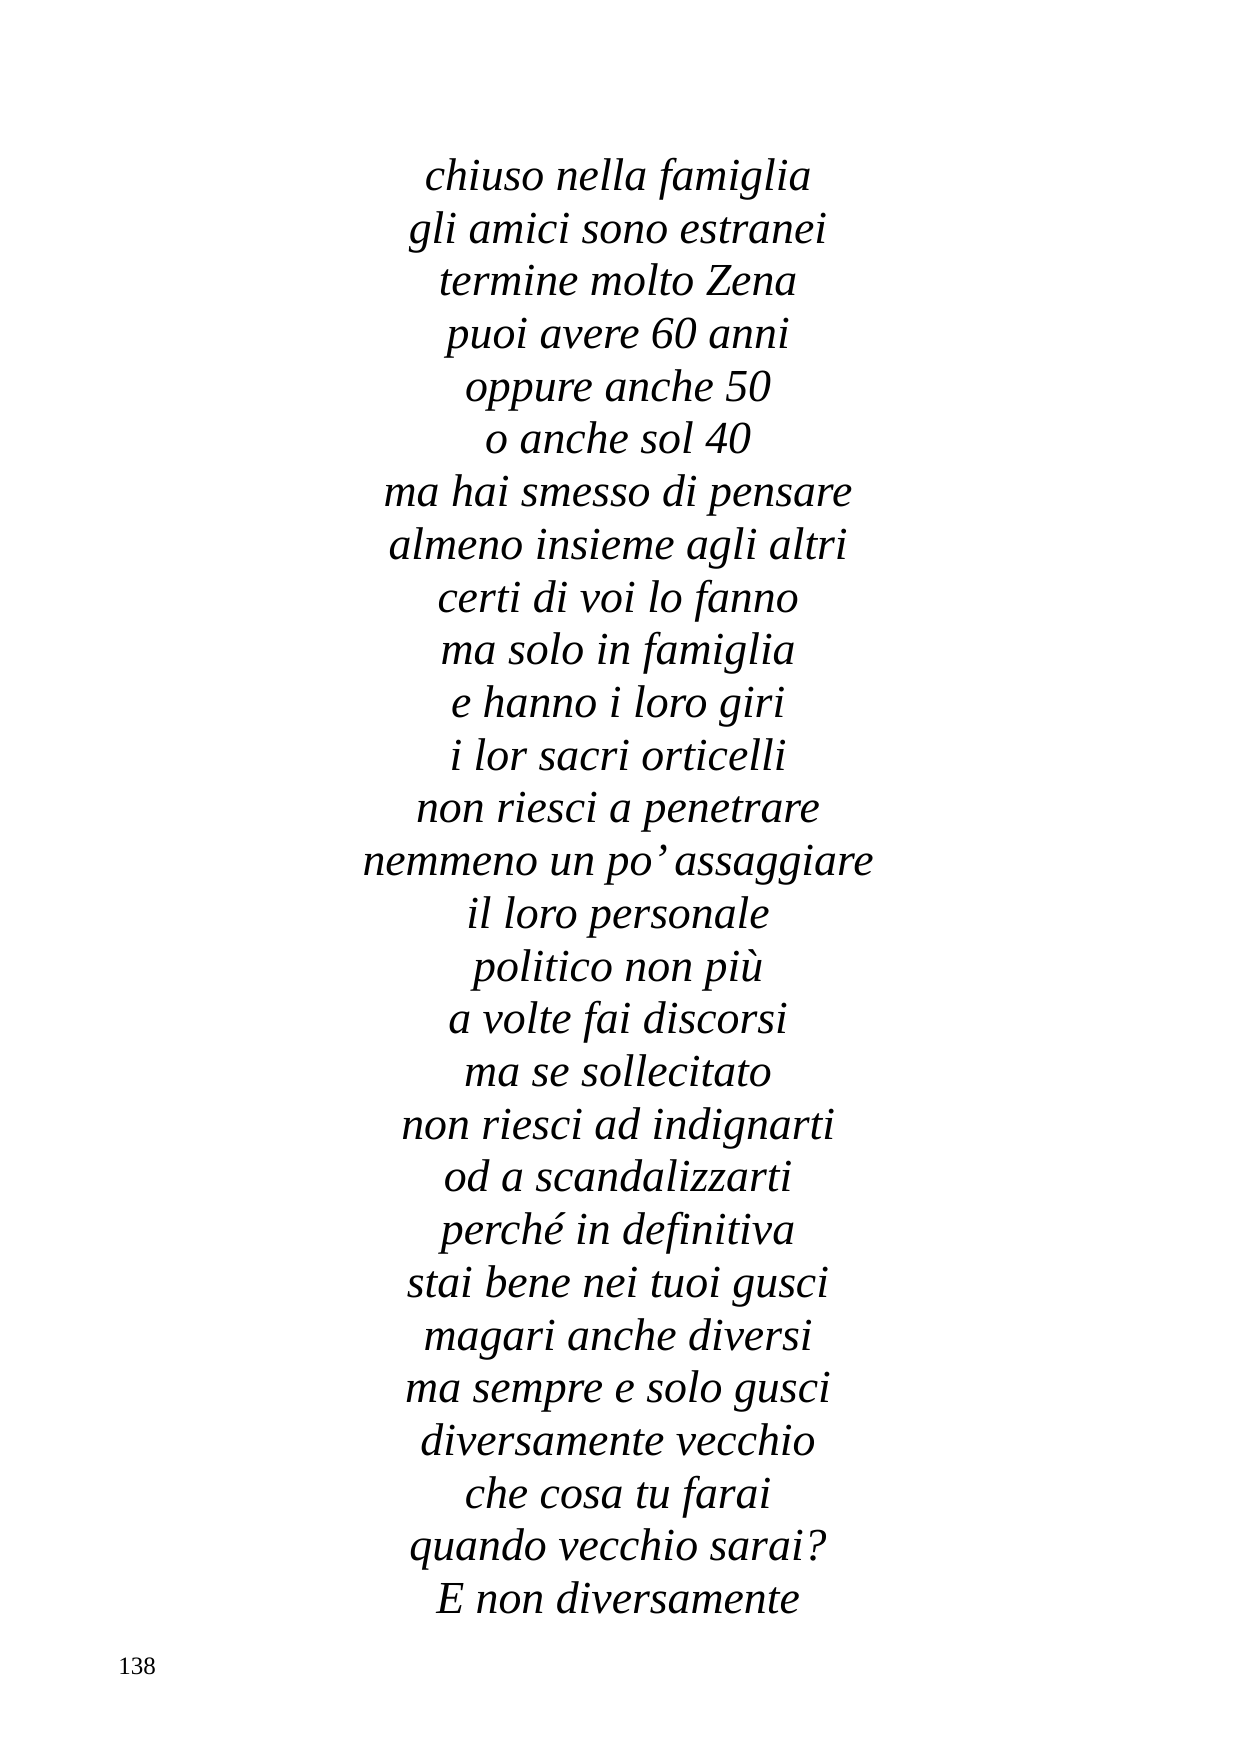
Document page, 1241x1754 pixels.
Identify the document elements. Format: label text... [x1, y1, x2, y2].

text e hanno i loro giri [118, 675, 1122, 727]
text od a scandalizzarti [118, 1149, 1122, 1202]
text politico non più [118, 938, 1122, 991]
text ma hai smesso di pensare [118, 464, 1122, 517]
text certi di voi lo fanno [118, 569, 1122, 622]
text puoi avere 60 anni [118, 306, 1122, 358]
text gli amici sono estranei [118, 200, 1122, 253]
text o anche sol 40 [118, 411, 1122, 464]
text almeno insieme agli altri [118, 517, 1122, 569]
text stai bene nei tuoi gusci [118, 1254, 1122, 1307]
text a volte fai discorsi [118, 991, 1122, 1044]
text diversamente vecchio [118, 1413, 1122, 1465]
text E non diversamente [118, 1571, 1122, 1623]
text quando vecchio sarai? [118, 1518, 1122, 1571]
text ma se sollecitato [118, 1044, 1122, 1096]
text nemmeno un po’ assaggiare [118, 833, 1122, 886]
text magari anche diversi [118, 1307, 1122, 1360]
text ma solo in famiglia [118, 622, 1122, 675]
text oppure anche 50 [118, 358, 1122, 411]
text chiuso nella famiglia [118, 148, 1122, 200]
text non riesci ad indignarti [118, 1096, 1122, 1149]
text i lor sacri orticelli [118, 727, 1122, 780]
text ma sempre e solo gusci [118, 1360, 1122, 1413]
text non riesci a penetrare [118, 780, 1122, 833]
text che cosa tu farai [118, 1465, 1122, 1518]
text termine molto Zena [118, 253, 1122, 306]
text perché in definitiva [118, 1202, 1122, 1254]
text il loro personale [118, 886, 1122, 938]
